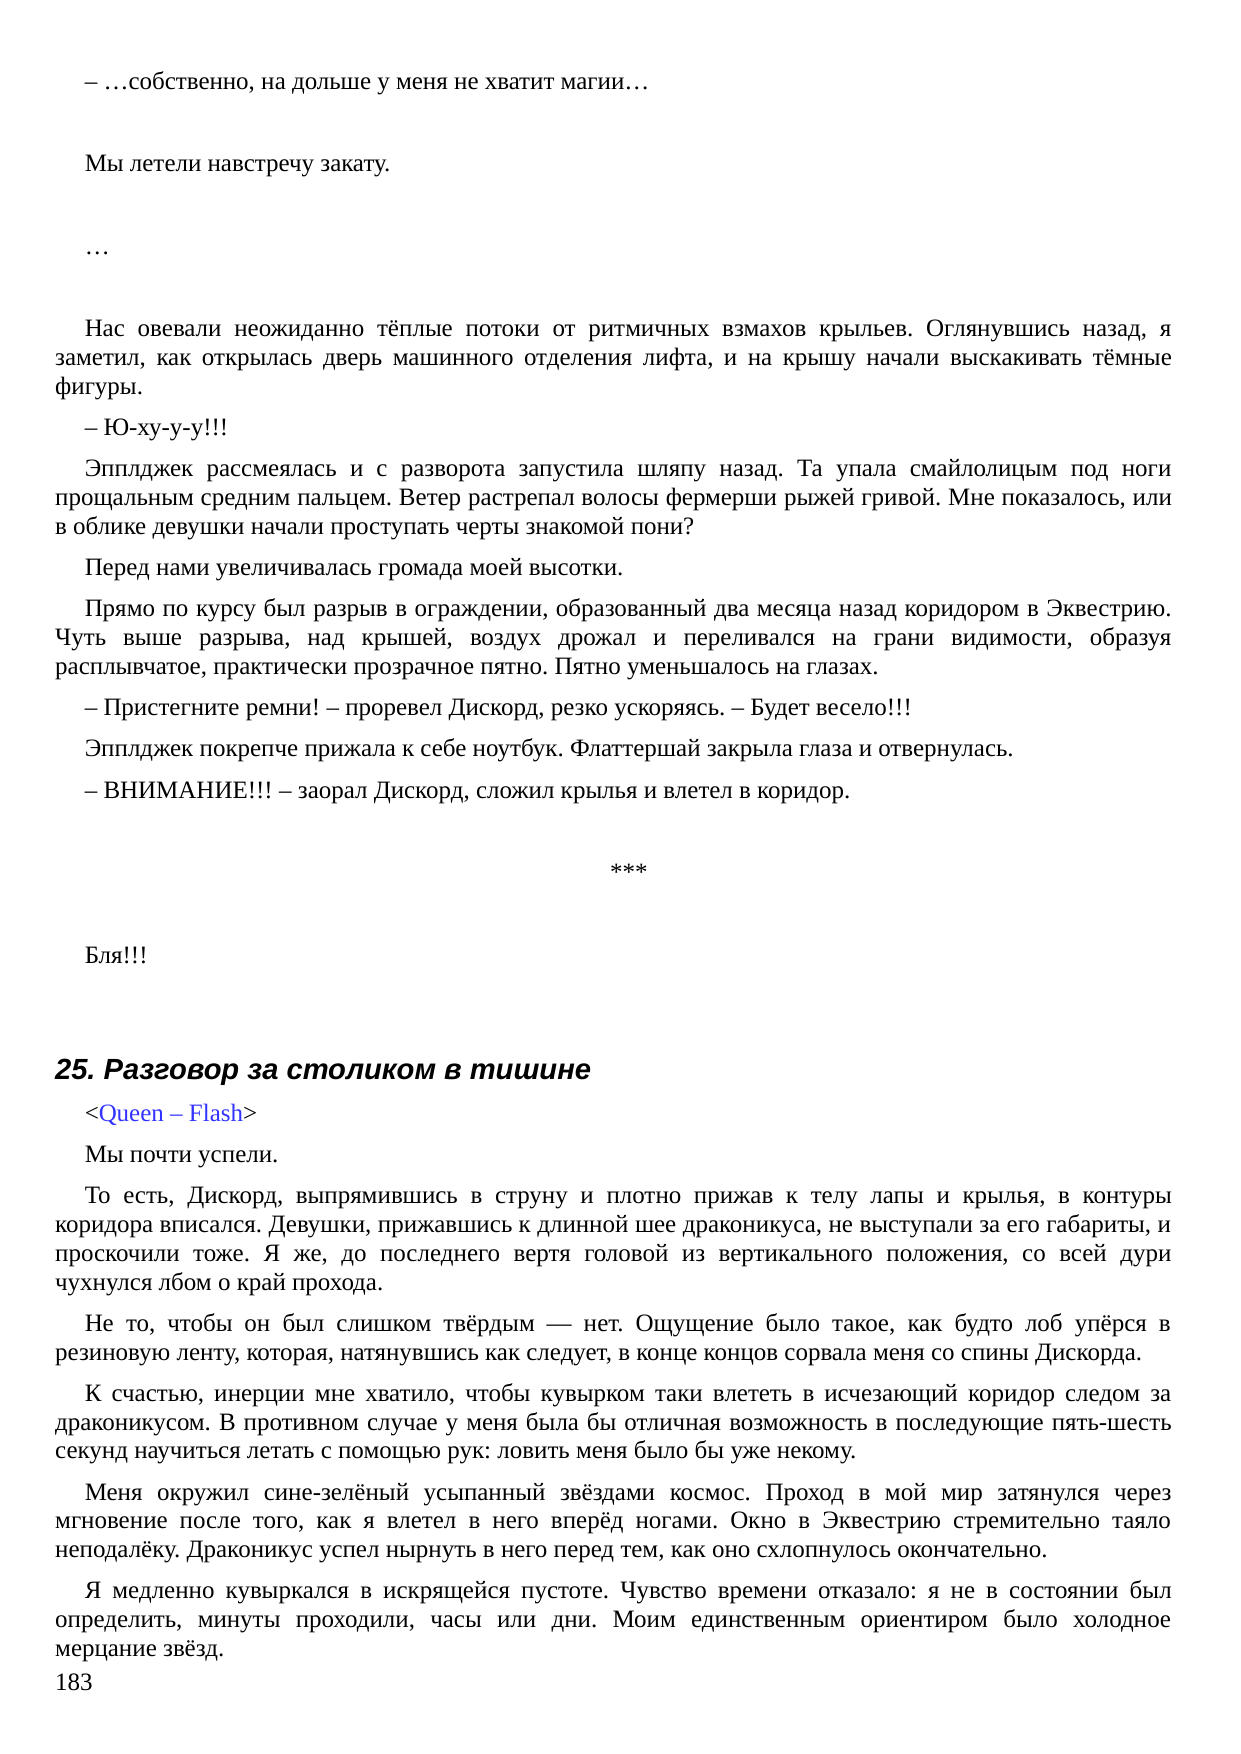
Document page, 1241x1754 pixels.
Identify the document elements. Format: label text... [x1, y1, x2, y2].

text Эпплджек рассмеялась и с разворота запустила шляпу назад. Та упала смайлолицым под ноги прощальным средним пальцем. Ветер растрепал волосы фермерши рыжей гривой. Мне показалось, или в облике девушки начали проступать черты знакомой пони? [55, 453, 1173, 540]
text Я медленно кувыркался в искрящейся пустоте. Чувство времени отказало: я не в состоянии был определить, минуты проходили, часы или дни. Моим единственным ориентиром было холодное мерцание звёзд. [55, 1576, 1173, 1662]
text … [55, 231, 1173, 260]
text – Пристегните ремни! – проревел Дискорд, резко ускоряясь. – Будет весело!!! [55, 692, 1173, 721]
text Меня окружил сине-зелёный усыпанный звёздами космос. Проход в мой мир затянулся через мгновение после того, как я влетел в него вперёд ногами. Окно в Эквестрию стремительно таяло неподалёку. Драконикус успел нырнуть в него перед тем, как оно схлопнулось окончательно. [55, 1477, 1173, 1563]
subtitle 25. Разговор за столиком в тишине [55, 1052, 1173, 1086]
text Прямо по курсу был разрыв в ограждении, образованный два месяца назад коридором в Эквестрию. Чуть выше разрыва, над крышей, воздух дрожал и переливался на грани видимости, образуя расплывчатое, практически прозрачное пятно. Пятно уменьшалось на глазах. [55, 593, 1173, 680]
text Эпплджек покрепче прижала к себе ноутбук. Флаттершай закрыла глаза и отвернулась. [55, 733, 1173, 762]
text <Queen – Flash> [55, 1098, 1173, 1127]
text Мы летели навстречу закату. [55, 148, 1173, 177]
text – Ю-ху-у-у!!! [55, 412, 1173, 441]
text *** [55, 857, 1173, 886]
text Бля!!! [55, 940, 1173, 968]
text Не то, чтобы он был слишком твёрдым — нет. Ощущение было такое, как будто лоб упёрся в резиновую ленту, которая, натянувшись как следует, в конце концов сорвала меня со спины Дискорда. [55, 1308, 1173, 1366]
text – ВНИМАНИЕ!!! – заорал Дискорд, сложил крылья и влетел в коридор. [55, 775, 1173, 803]
text – …собственно, на дольше у меня не хватит магии… [55, 66, 1173, 95]
text Перед нами увеличивалась громада моей высотки. [55, 552, 1173, 581]
text Мы почти успели. [55, 1139, 1173, 1168]
text То есть, Дискорд, выпрямившись в струну и плотно прижав к телу лапы и крылья, в контуры коридора вписался. Девушки, прижавшись к длинной шее драконикуса, не выступали за его габариты, и проскочили тоже. Я же, до последнего вертя головой из вертикального положения, со всей дури чухнулся лбом о край прохода. [55, 1181, 1173, 1296]
text К счастью, инерции мне хватило, чтобы кувырком таки влететь в исчезающий коридор следом за драконикусом. В противном случае у меня была бы отличная возможность в последующие пять-шесть секунд научиться летать с помощью рук: ловить меня было бы уже некому. [55, 1378, 1173, 1464]
text Нас овевали неожиданно тёплые потоки от ритмичных взмахов крыльев. Оглянувшись назад, я заметил, как открылась дверь машинного отделения лифта, и на крышу начали выскакивать тёмные фигуры. [55, 313, 1173, 400]
